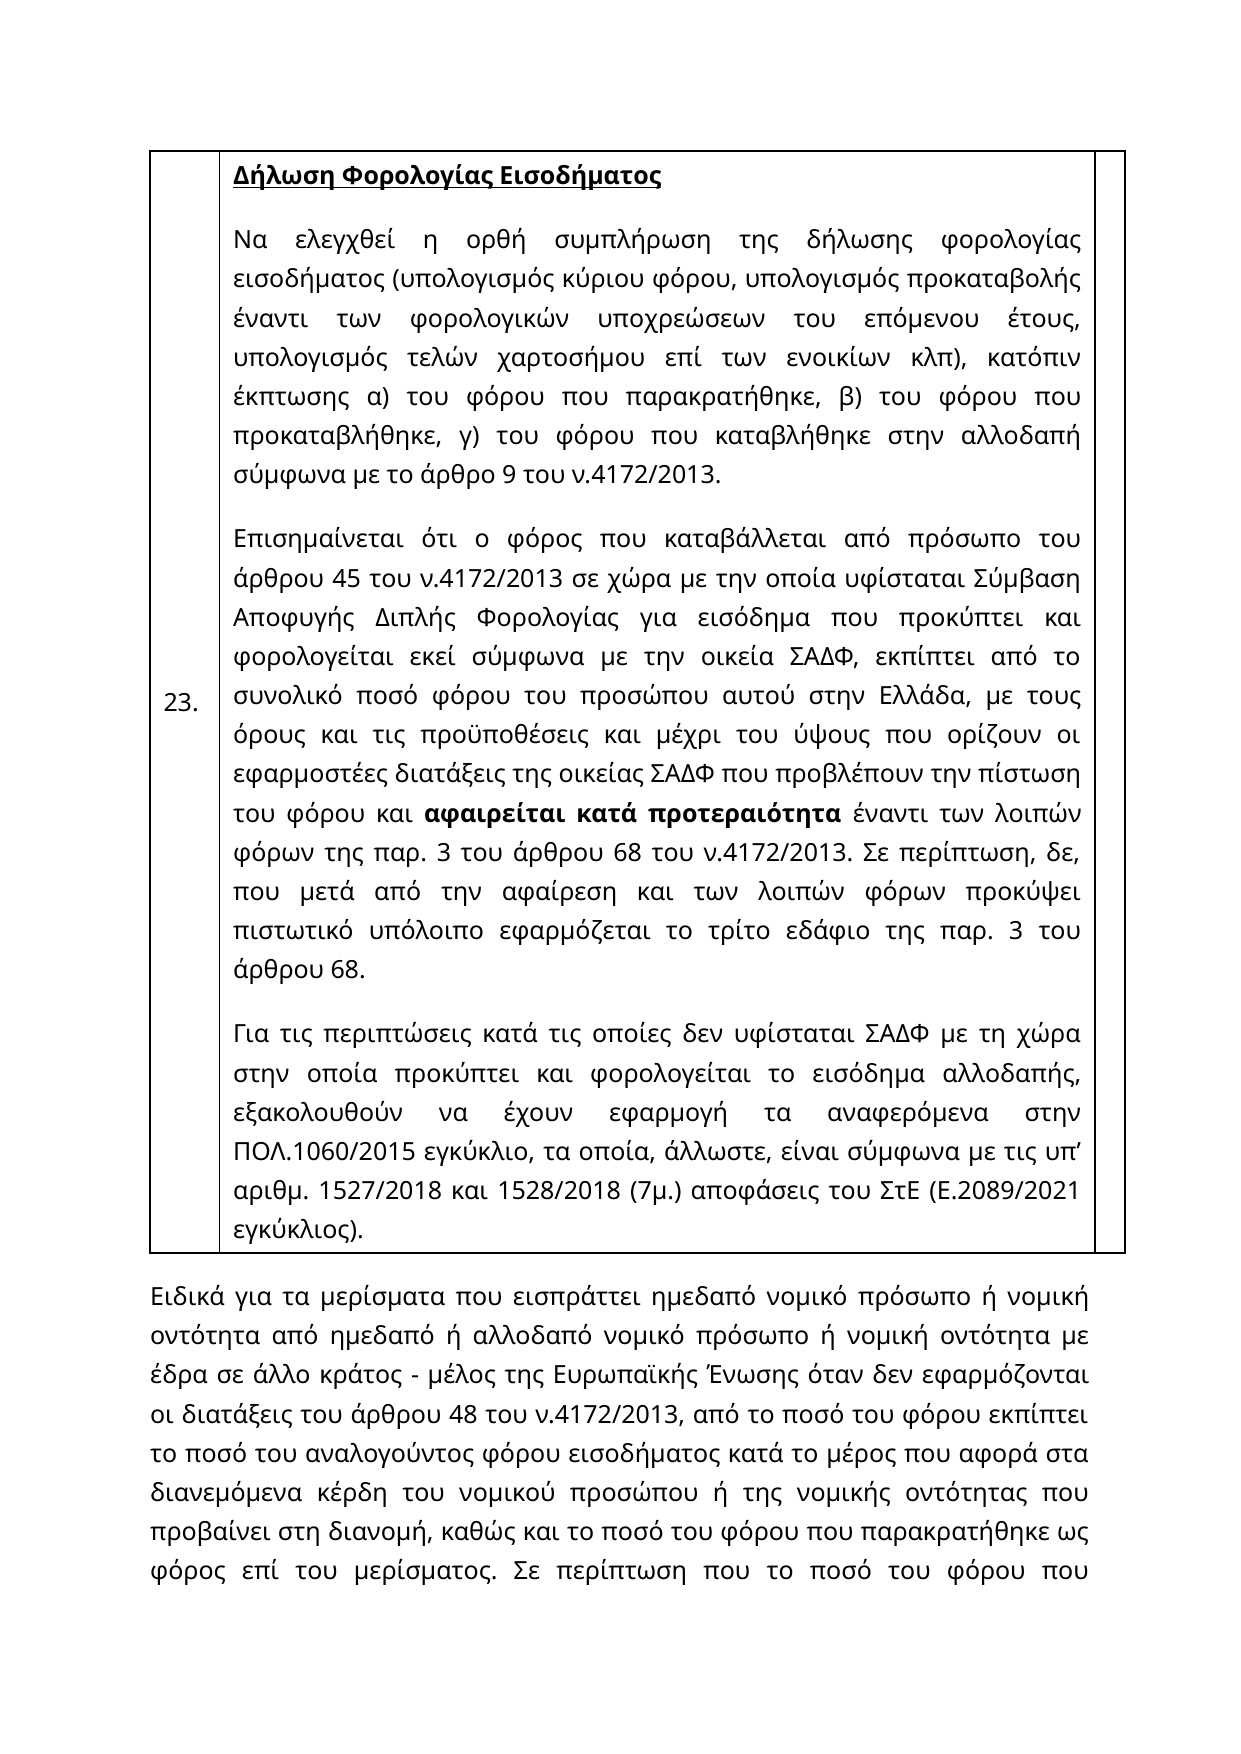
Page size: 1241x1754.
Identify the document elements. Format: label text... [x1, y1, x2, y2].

text Ειδικά για τα μερίσματα που εισπράττει ημεδαπό νομικό πρόσωπο ή νομική οντότητα από ημεδαπό ή αλλοδαπό νομικό πρόσωπο ή νομική οντότητα με έδρα σε άλλο κράτος - μέλος της Ευρωπαϊκής Ένωσης όταν δεν εφαρμόζονται οι διατάξεις του άρθρου 48 του ν.4172/2013, από το ποσό του φόρου εκπίπτει το ποσό του αναλογούντος φόρου εισοδήματος κατά το μέρος που αφορά στα διανεμόμενα κέρδη του νομικού προσώπου ή της νομικής οντότητας που προβαίνει στη διανομή, καθώς και το ποσό του φόρου που παρακρατήθηκε ως φόρος επί του μερίσματος. Σε περίπτωση που το ποσό του φόρου που [150, 1279, 1090, 1587]
table_cell 23. [151, 152, 219, 1252]
table_cell Δήλωση Φορολογίας Εισοδήματος Να ελεγχθεί η ορθή συμπλήρωση της δήλωσης φορολογίας εισοδήματος (υπολογισμός κύριου φόρου, υπολογισμός προκαταβολής έναντι των φορολογικών υποχρεώσεων του επόμενου έτους, υπολογισμός τελών χαρτοσήμου επί των ενοικίων κλπ), κατόπιν έκπτωσης α) του φόρου που παρακρατήθηκε, β) του φόρου που προκαταβλήθηκε, γ) του φόρου που καταβλήθηκε στην αλλοδαπή σύμφωνα με το άρθρο 9 του ν.4172/2013. Επισημαίνεται ότι ο φόρος που καταβάλλεται από πρόσωπο του άρθρου 45 του ν.4172/2013 σε χώρα με την οποία υφίσταται Σύμβαση Αποφυγής Διπλής Φορολογίας για εισόδημα που προκύπτει και φορολογείται εκεί σύμφωνα με την οικεία ΣΑΔΦ, εκπίπτει από το συνολικό ποσό φόρου του προσώπου αυτού στην Ελλάδα, με τους όρους και τις προϋποθέσεις και μέχρι του ύψους που ορίζουν οι εφαρμοστέες διατάξεις της οικείας ΣΑΔΦ που προβλέπουν την πίστωση του φόρου και αφαιρείται κατά προτεραιότητα έναντι των λοιπών φόρων της παρ. 3 του άρθρου 68 του ν.4172/2013. Σε περίπτωση, δε, που μετά από την αφαίρεση και των λοιπών φόρων προκύψει πιστωτικό υπόλοιπο εφαρμόζεται το τρίτο εδάφιο της παρ. 3 του άρθρου 68. Για τις περιπτώσεις κατά τις οποίες δεν υφίσταται ΣΑΔΦ με τη χώρα στην οποία προκύπτει και φορολογείται το εισόδημα αλλοδαπής, εξακολουθούν να έχουν εφαρμογή τα αναφερόμενα στην ΠΟΛ.1060/2015 εγκύκλιο, τα οποία, άλλωστε, είναι σύμφωνα με τις υπ’ αριθμ. 1527/2018 και 1528/2018 (7μ.) αποφάσεις του ΣτΕ (Ε.2089/2021 εγκύκλιος). [220, 152, 1094, 1252]
table_cell [1096, 152, 1124, 1252]
